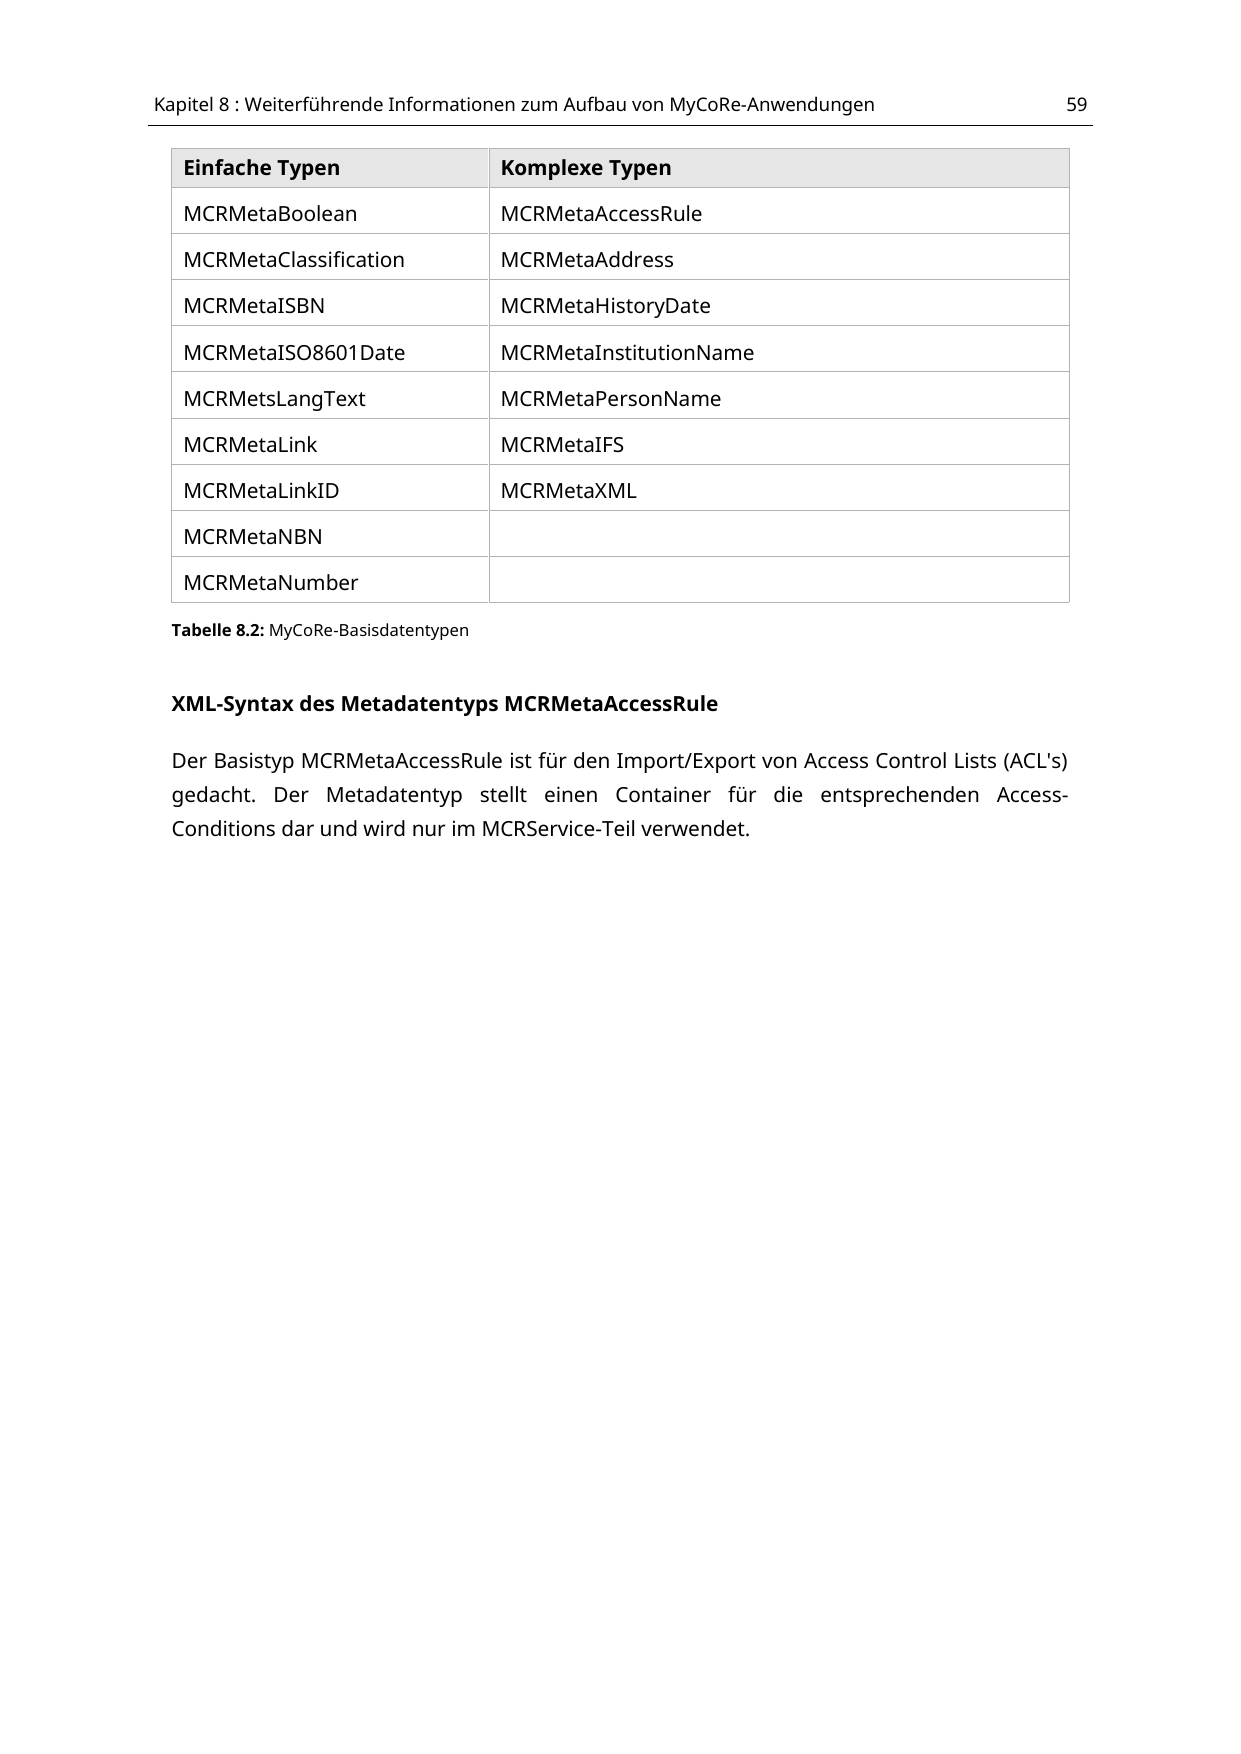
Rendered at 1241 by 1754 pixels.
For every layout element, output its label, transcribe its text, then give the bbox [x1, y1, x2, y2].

table_cell MCRMetaClassification [172, 234, 488, 279]
table_cell MCRMetaNBN [172, 511, 488, 556]
table_header Komplexe Typen [490, 149, 1069, 187]
table_cell MCRMetaInstitutionName [490, 326, 1069, 371]
table_cell MCRMetaXML [490, 465, 1069, 510]
table_cell MCRMetaLinkID [172, 465, 488, 510]
table_cell [490, 557, 1069, 602]
table_cell MCRMetaISO8601Date [172, 326, 488, 371]
text Tabelle 8.2: MyCoRe-Basisdatentypen [171, 618, 1069, 641]
table_header Einfache Typen [172, 149, 488, 187]
table_cell MCRMetaISBN [172, 280, 488, 325]
table_cell MCRMetaAccessRule [490, 188, 1069, 233]
table_cell MCRMetaIFS [490, 419, 1069, 464]
text Der Basistyp MCRMetaAccessRule ist für den Import/Export von Access Control Lists (ACL's) gedacht. Der Metadatentyp stellt einen Container für die entsprechenden Access-Conditions dar und wird nur im MCRService-Teil verwendet. [171, 746, 1069, 842]
table_cell MCRMetaNumber [172, 557, 488, 602]
subtitle XML-Syntax des Metadatentyps MCRMetaAccessRule [171, 689, 1092, 717]
table_cell MCRMetaLink [172, 419, 488, 464]
table_cell MCRMetsLangText [172, 372, 488, 418]
table_cell [490, 511, 1069, 556]
table_cell MCRMetaHistoryDate [490, 280, 1069, 325]
table_cell MCRMetaPersonName [490, 372, 1069, 418]
table_cell MCRMetaBoolean [172, 188, 488, 233]
table_cell MCRMetaAddress [490, 234, 1069, 279]
